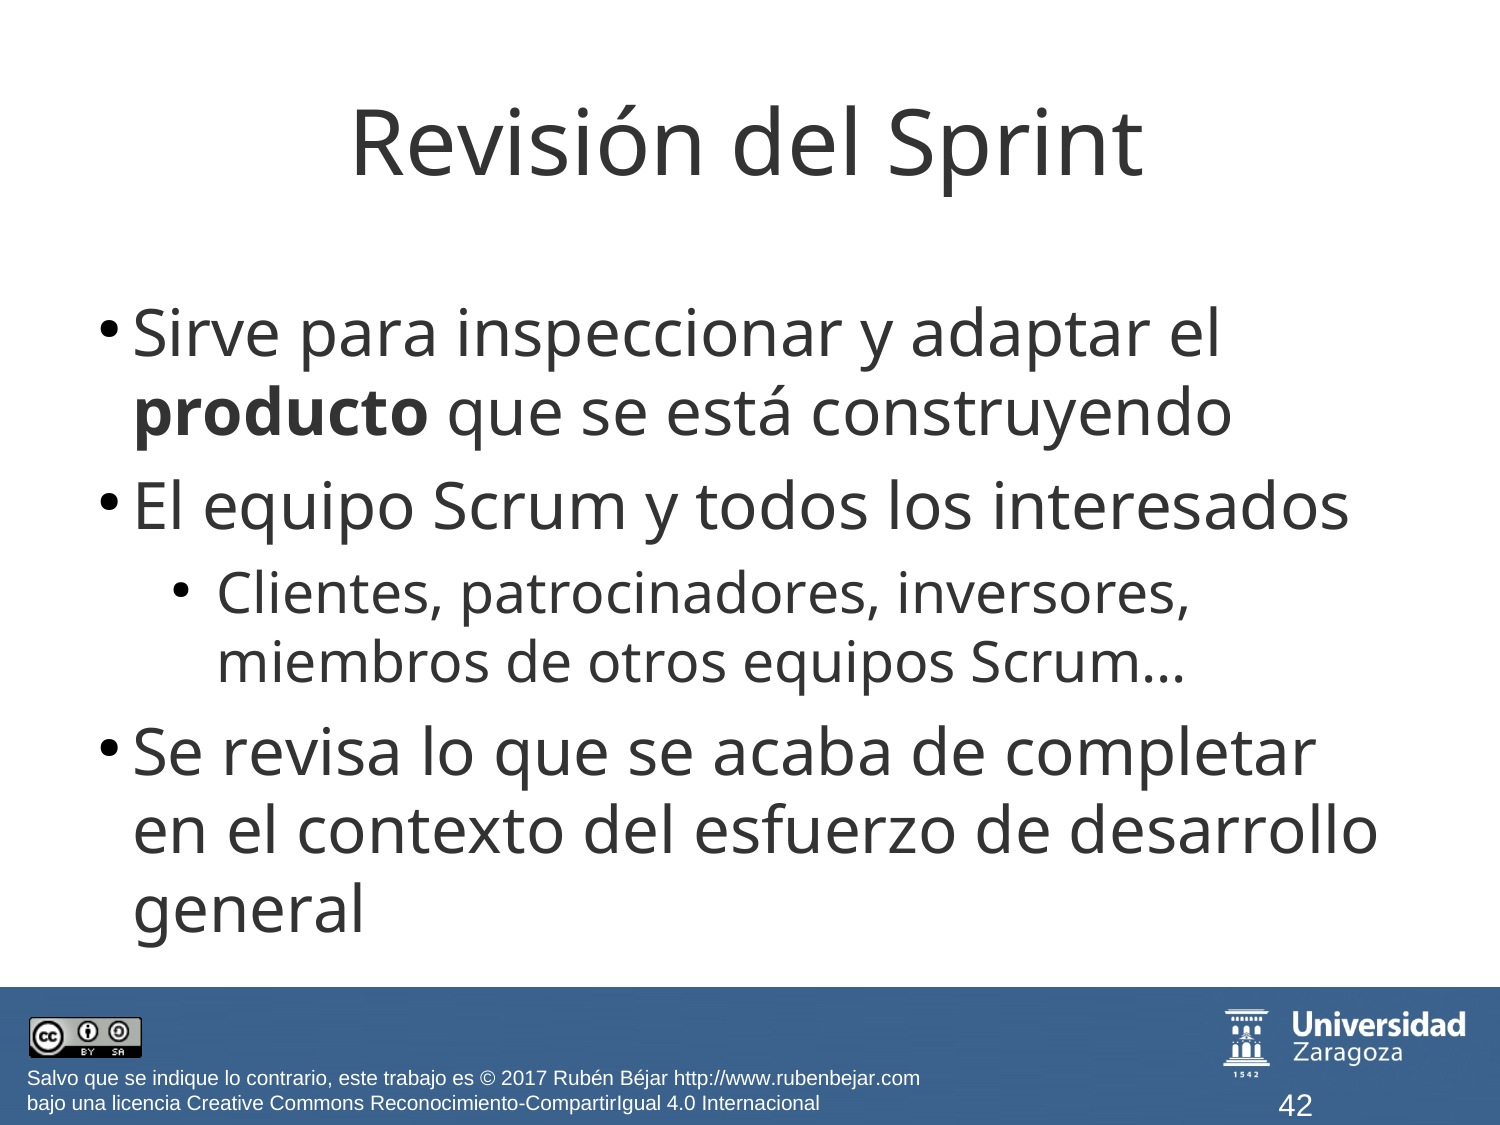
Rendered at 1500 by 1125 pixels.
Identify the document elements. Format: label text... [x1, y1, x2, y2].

list Sirve para inspeccionar y adaptar el producto que se está construyendo El equipo Scrum y todos los interesados Clientes, patrocinadores, inversores, miembros de otros equipos Scrum... Se revisa lo que se acaba de completar en el contexto del esfuerzo de desarrollo general [82, 283, 1418, 957]
picture [0, 987, 1500, 1125]
title Revisión del Sprint [74, 21, 1420, 257]
